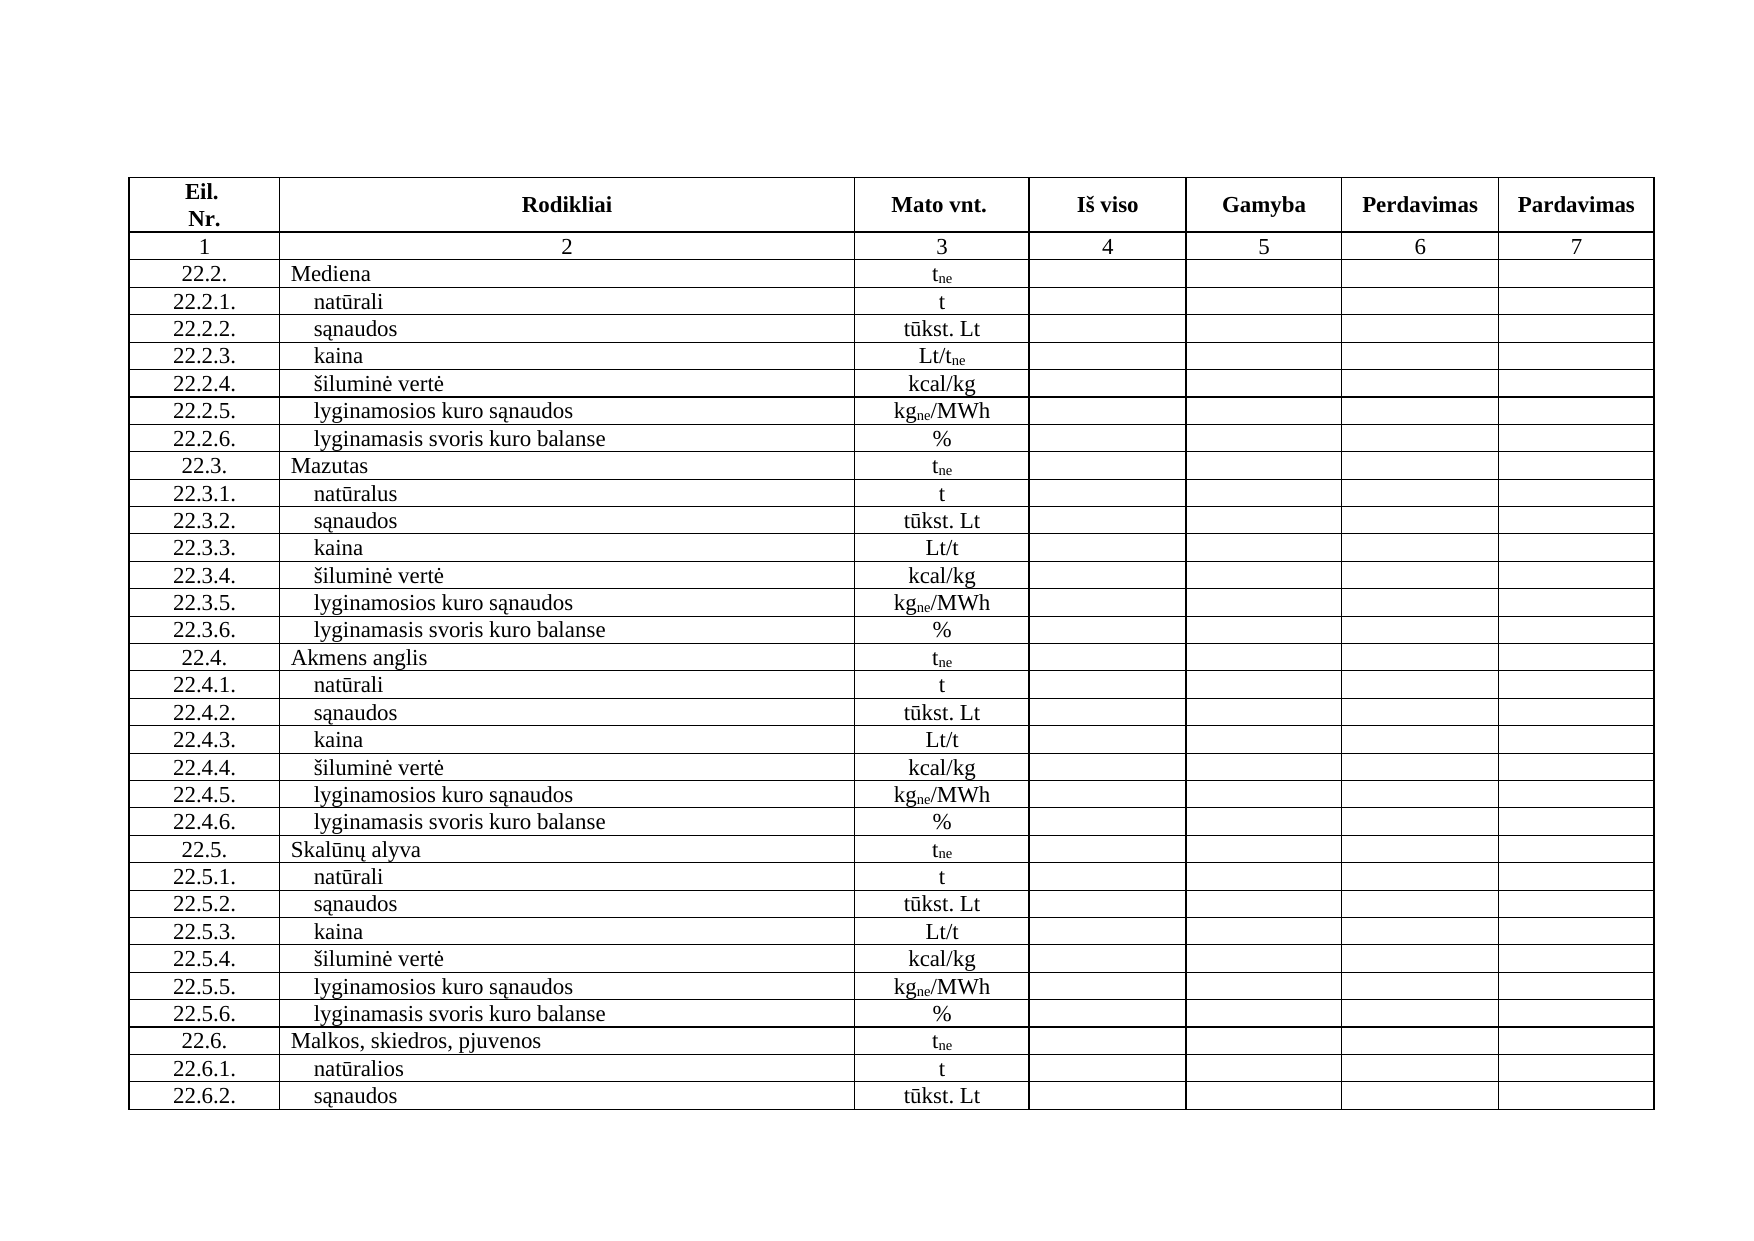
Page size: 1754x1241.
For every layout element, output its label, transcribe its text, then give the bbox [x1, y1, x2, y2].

table_cell šiluminė vertė [280, 945, 854, 972]
table_cell t [855, 863, 1028, 889]
table_cell [1499, 836, 1653, 862]
table_cell tne [855, 644, 1028, 670]
table_cell [1342, 370, 1498, 396]
table_cell natūrali [280, 288, 854, 314]
table_cell [1499, 1055, 1653, 1081]
table_cell 22.6. [130, 1028, 279, 1054]
table_cell [1030, 315, 1185, 342]
table_cell 22.3.1. [130, 480, 279, 506]
table_cell [1342, 562, 1498, 588]
table_cell 22.5.4. [130, 945, 279, 972]
table_cell tne [855, 452, 1028, 478]
table_cell [1030, 343, 1185, 369]
table_cell [1030, 726, 1185, 752]
table_cell [1499, 370, 1653, 396]
table_header Pardavimas [1499, 178, 1653, 231]
table_cell 22.5. [130, 836, 279, 862]
table_cell 6 [1342, 233, 1498, 259]
table_cell [1499, 973, 1653, 999]
table_cell Mediena [280, 260, 854, 287]
table_cell [1030, 781, 1185, 807]
table_cell [1030, 863, 1185, 889]
table_cell 22.3.6. [130, 617, 279, 643]
table_cell [1342, 315, 1498, 342]
table_cell [1187, 398, 1341, 424]
table_cell [1030, 589, 1185, 616]
table_cell tne [855, 260, 1028, 287]
table_cell kaina [280, 534, 854, 561]
table_cell [1187, 1055, 1341, 1081]
table_cell 22.6.2. [130, 1082, 279, 1109]
table_cell 22.2. [130, 260, 279, 287]
table_cell [1187, 480, 1341, 506]
table_cell kcal/kg [855, 754, 1028, 780]
table_cell [1342, 589, 1498, 616]
table_cell [1030, 1055, 1185, 1081]
table_cell natūralus [280, 480, 854, 506]
table_cell [1342, 754, 1498, 780]
table_cell 22.2.6. [130, 425, 279, 451]
table_cell 22.2.5. [130, 398, 279, 424]
table_cell [1342, 1055, 1498, 1081]
table_cell [1030, 260, 1185, 287]
table_cell [1187, 1082, 1341, 1109]
table_cell [1187, 343, 1341, 369]
table_cell 22.2.1. [130, 288, 279, 314]
table_cell šiluminė vertė [280, 562, 854, 588]
table_cell natūrali [280, 671, 854, 698]
table_cell tūkst. Lt [855, 315, 1028, 342]
table_cell [1030, 671, 1185, 698]
table_cell šiluminė vertė [280, 754, 854, 780]
table_cell [1342, 699, 1498, 725]
table_cell [1187, 644, 1341, 670]
table_cell [1030, 1082, 1185, 1109]
table_cell [1030, 370, 1185, 396]
table_cell [1499, 891, 1653, 917]
table_cell [1342, 726, 1498, 752]
table_cell 22.2.3. [130, 343, 279, 369]
table_cell [1499, 644, 1653, 670]
table_cell kaina [280, 343, 854, 369]
table_cell tne [855, 836, 1028, 862]
table_cell [1499, 863, 1653, 889]
table_cell 22.2.2. [130, 315, 279, 342]
table_cell [1030, 480, 1185, 506]
table_cell [1499, 260, 1653, 287]
table_cell [1187, 754, 1341, 780]
table_cell 22.5.2. [130, 891, 279, 917]
table_cell lyginamosios kuro sąnaudos [280, 781, 854, 807]
table_header Gamyba [1187, 178, 1341, 231]
table_cell [1342, 1082, 1498, 1109]
table_cell [1187, 699, 1341, 725]
table_cell [1342, 425, 1498, 451]
table_cell [1187, 781, 1341, 807]
table_cell [1499, 918, 1653, 944]
table_cell 22.3.5. [130, 589, 279, 616]
table_cell [1342, 507, 1498, 533]
table_header Eil. Nr. [130, 178, 279, 231]
table_cell % [855, 1000, 1028, 1026]
table_cell [1342, 1028, 1498, 1054]
table_cell [1499, 1082, 1653, 1109]
table_cell [1499, 1000, 1653, 1026]
table_cell [1187, 671, 1341, 698]
table_cell Lt/t [855, 726, 1028, 752]
table_cell tūkst. Lt [855, 699, 1028, 725]
table_cell [1342, 644, 1498, 670]
table_cell Lt/tne [855, 343, 1028, 369]
table_cell [1499, 534, 1653, 561]
table_cell [1499, 398, 1653, 424]
table_header Mato vnt. [855, 178, 1028, 231]
table_cell [1187, 260, 1341, 287]
table_cell [1030, 425, 1185, 451]
table_cell [1030, 644, 1185, 670]
table_cell kaina [280, 918, 854, 944]
table_cell [1187, 315, 1341, 342]
table_cell 22.3.4. [130, 562, 279, 588]
table_cell [1187, 534, 1341, 561]
table_header Perdavimas [1342, 178, 1498, 231]
table_cell [1187, 288, 1341, 314]
table_cell lyginamasis svoris kuro balanse [280, 617, 854, 643]
table_cell [1030, 754, 1185, 780]
table_cell [1187, 836, 1341, 862]
table_cell [1499, 343, 1653, 369]
table_cell [1187, 452, 1341, 478]
table_cell t [855, 1055, 1028, 1081]
table_cell [1187, 863, 1341, 889]
table_cell [1342, 343, 1498, 369]
table_cell kgne/MWh [855, 973, 1028, 999]
table_cell Mazutas [280, 452, 854, 478]
table_cell 22.4. [130, 644, 279, 670]
table_header Rodikliai [280, 178, 854, 231]
table_cell 22.4.1. [130, 671, 279, 698]
table_cell [1342, 836, 1498, 862]
table_cell t [855, 288, 1028, 314]
table_cell 22.5.3. [130, 918, 279, 944]
table_cell sąnaudos [280, 699, 854, 725]
table_cell [1187, 1028, 1341, 1054]
table_cell kcal/kg [855, 370, 1028, 396]
table_cell [1342, 617, 1498, 643]
table_cell 1 [130, 233, 279, 259]
table_cell sąnaudos [280, 507, 854, 533]
table_cell [1030, 562, 1185, 588]
table_cell [1030, 1000, 1185, 1026]
table_cell [1030, 617, 1185, 643]
table_cell [1187, 1000, 1341, 1026]
table_cell tūkst. Lt [855, 891, 1028, 917]
table_cell 22.2.4. [130, 370, 279, 396]
table_cell lyginamasis svoris kuro balanse [280, 425, 854, 451]
table_cell Lt/t [855, 534, 1028, 561]
table_cell [1187, 617, 1341, 643]
table_cell lyginamosios kuro sąnaudos [280, 973, 854, 999]
table_cell [1342, 480, 1498, 506]
table_cell [1030, 945, 1185, 972]
table_cell [1187, 370, 1341, 396]
table_cell [1499, 808, 1653, 835]
table_cell tūkst. Lt [855, 1082, 1028, 1109]
table_cell [1499, 754, 1653, 780]
table_cell Akmens anglis [280, 644, 854, 670]
table_cell [1187, 973, 1341, 999]
table_cell [1030, 836, 1185, 862]
table_cell [1499, 589, 1653, 616]
table_cell Skalūnų alyva [280, 836, 854, 862]
table_cell [1499, 315, 1653, 342]
table_cell [1499, 452, 1653, 478]
table_cell 22.4.6. [130, 808, 279, 835]
table_cell kgne/MWh [855, 589, 1028, 616]
table_cell [1499, 288, 1653, 314]
table_cell [1342, 452, 1498, 478]
table_cell [1499, 617, 1653, 643]
table_cell sąnaudos [280, 891, 854, 917]
table_cell 22.5.5. [130, 973, 279, 999]
table_cell 22.6.1. [130, 1055, 279, 1081]
table_cell Malkos, skiedros, pjuvenos [280, 1028, 854, 1054]
table_cell [1499, 781, 1653, 807]
table_cell [1499, 699, 1653, 725]
table_cell tūkst. Lt [855, 507, 1028, 533]
table_cell kaina [280, 726, 854, 752]
table_cell [1499, 507, 1653, 533]
table_cell [1342, 808, 1498, 835]
table_cell [1030, 1028, 1185, 1054]
table_cell lyginamosios kuro sąnaudos [280, 398, 854, 424]
table_cell kgne/MWh [855, 398, 1028, 424]
table_cell [1342, 863, 1498, 889]
table_cell [1342, 260, 1498, 287]
table_cell natūralios [280, 1055, 854, 1081]
table_cell [1030, 534, 1185, 561]
table_cell % [855, 425, 1028, 451]
table_cell sąnaudos [280, 315, 854, 342]
table_cell [1030, 398, 1185, 424]
table_cell Lt/t [855, 918, 1028, 944]
table_cell [1499, 726, 1653, 752]
table_cell [1187, 891, 1341, 917]
table_cell [1030, 507, 1185, 533]
table_cell [1030, 808, 1185, 835]
table_cell t [855, 480, 1028, 506]
table_cell sąnaudos [280, 1082, 854, 1109]
table_cell [1187, 562, 1341, 588]
table_cell 22.4.5. [130, 781, 279, 807]
table_cell [1342, 1000, 1498, 1026]
table_cell [1187, 918, 1341, 944]
table_cell [1499, 480, 1653, 506]
table_cell [1030, 288, 1185, 314]
table_cell 22.3.3. [130, 534, 279, 561]
table_cell 22.5.1. [130, 863, 279, 889]
table_cell [1187, 726, 1341, 752]
table_cell [1030, 452, 1185, 478]
table_cell lyginamosios kuro sąnaudos [280, 589, 854, 616]
table_cell [1499, 671, 1653, 698]
table_cell 22.4.2. [130, 699, 279, 725]
table_header Iš viso [1030, 178, 1185, 231]
table_cell % [855, 617, 1028, 643]
table_cell 22.5.6. [130, 1000, 279, 1026]
table_cell t [855, 671, 1028, 698]
table_cell [1030, 918, 1185, 944]
table_cell [1499, 562, 1653, 588]
table_cell [1499, 1028, 1653, 1054]
table_cell 4 [1030, 233, 1185, 259]
table_cell [1030, 699, 1185, 725]
table_cell 22.4.4. [130, 754, 279, 780]
table_cell tne [855, 1028, 1028, 1054]
table_cell [1187, 808, 1341, 835]
table_cell [1187, 507, 1341, 533]
table_cell šiluminė vertė [280, 370, 854, 396]
table_cell [1342, 918, 1498, 944]
table_cell [1342, 671, 1498, 698]
table_cell kcal/kg [855, 562, 1028, 588]
table_cell 3 [855, 233, 1028, 259]
table_cell [1342, 973, 1498, 999]
table_cell 22.3.2. [130, 507, 279, 533]
table_cell [1342, 534, 1498, 561]
table_cell [1030, 973, 1185, 999]
table_cell [1499, 425, 1653, 451]
table_cell 5 [1187, 233, 1341, 259]
table_cell [1342, 398, 1498, 424]
table_cell [1342, 891, 1498, 917]
table_cell natūrali [280, 863, 854, 889]
table_cell [1187, 589, 1341, 616]
table_cell 7 [1499, 233, 1653, 259]
table_cell lyginamasis svoris kuro balanse [280, 808, 854, 835]
table_cell % [855, 808, 1028, 835]
table_cell [1187, 945, 1341, 972]
table_cell [1030, 891, 1185, 917]
table_cell lyginamasis svoris kuro balanse [280, 1000, 854, 1026]
table_cell [1187, 425, 1341, 451]
table_cell kcal/kg [855, 945, 1028, 972]
table_cell 22.3. [130, 452, 279, 478]
table_cell kgne/MWh [855, 781, 1028, 807]
table_cell [1342, 288, 1498, 314]
table_cell [1342, 945, 1498, 972]
table_cell [1342, 781, 1498, 807]
table_cell 2 [280, 233, 854, 259]
table_cell [1499, 945, 1653, 972]
table_cell 22.4.3. [130, 726, 279, 752]
